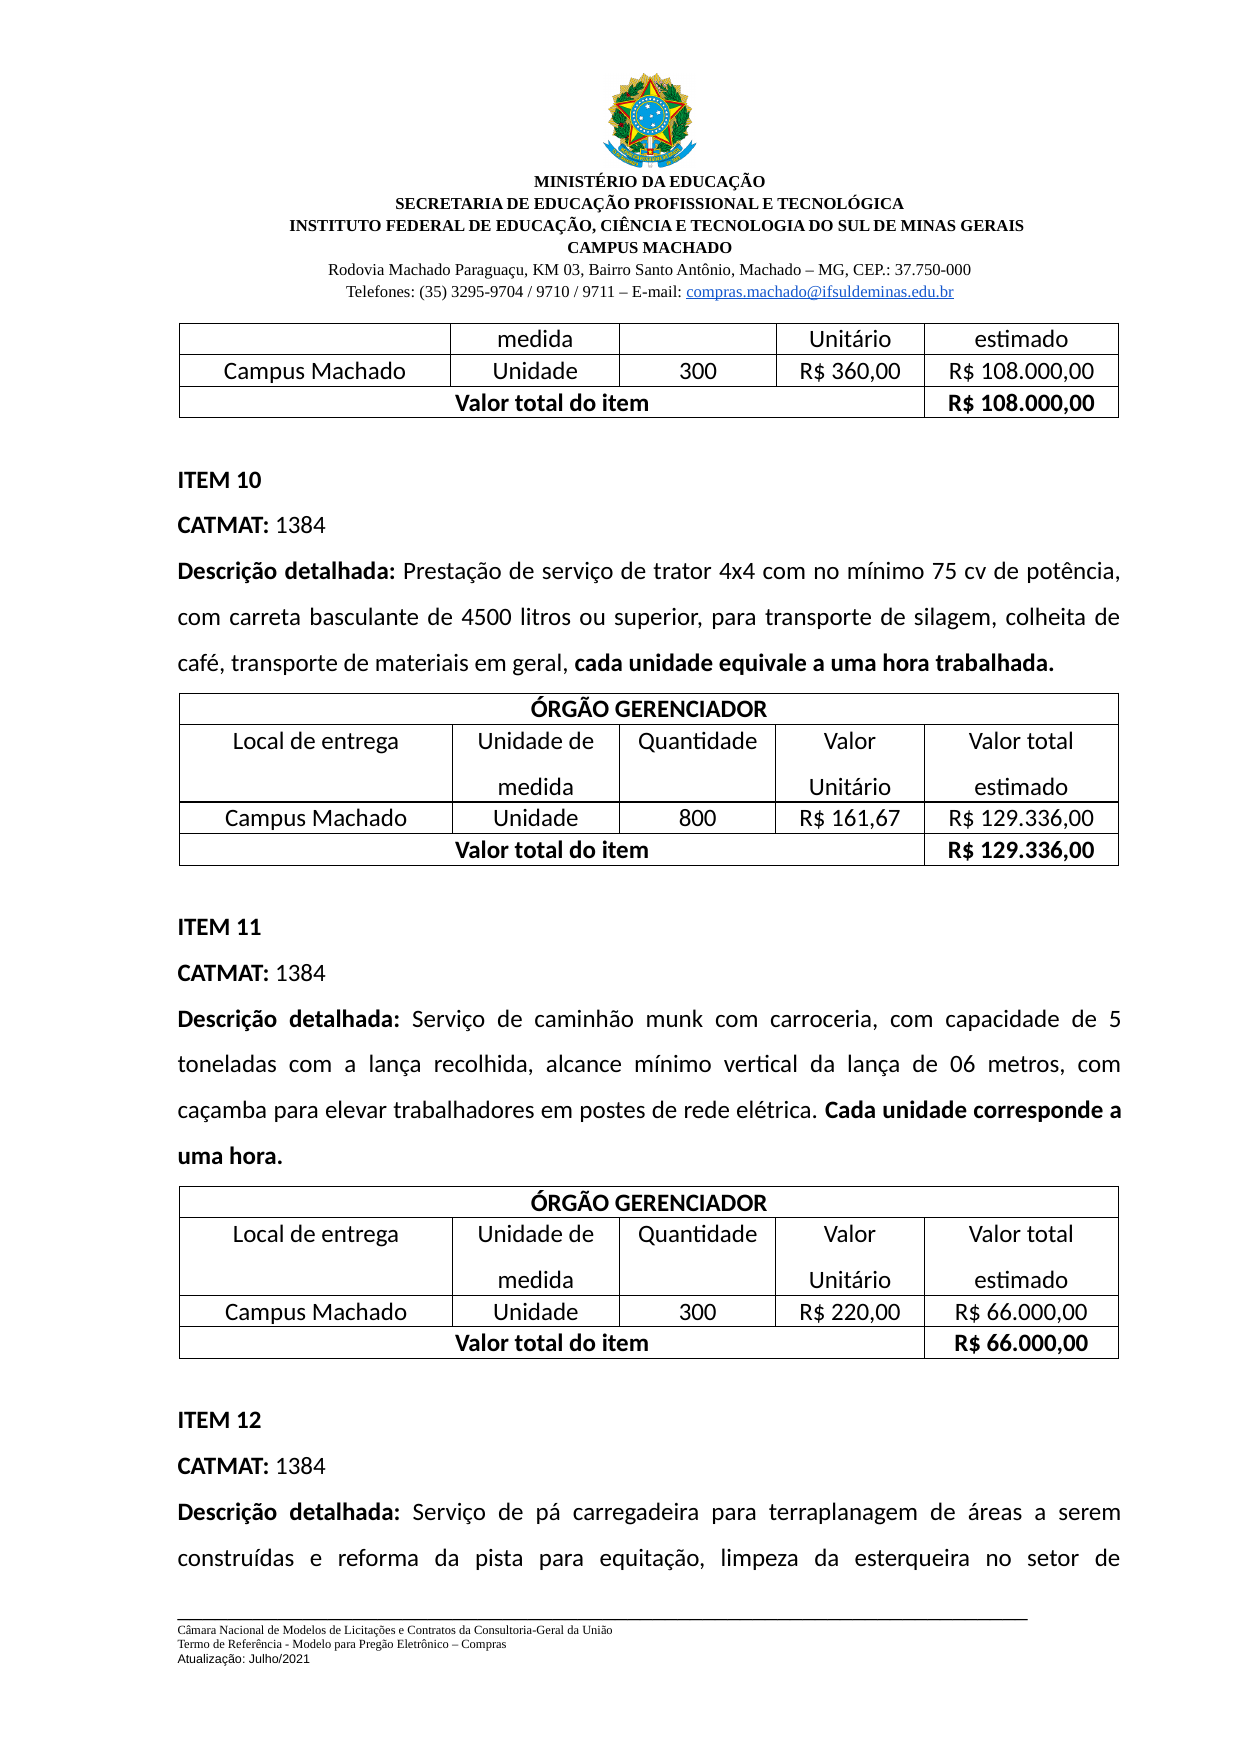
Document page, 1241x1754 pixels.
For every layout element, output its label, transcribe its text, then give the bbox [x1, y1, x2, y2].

table_cell [620, 324, 776, 354]
picture [669, 149, 680, 155]
table_cell Valor Unitário [776, 725, 924, 801]
table_cell Local de entrega [180, 725, 452, 801]
table_cell R$ 360,00 [777, 355, 924, 386]
table_cell R$ 66.000,00 [925, 1327, 1118, 1358]
table_cell R$ 220,00 [776, 1296, 924, 1326]
text Descrição detalhada: Serviço de pá carregadeira para terraplanagem de áreas a serem construídas e reforma da pista para equitação, limpeza da esterqueira no setor de [177, 1496, 1122, 1572]
table_cell Valor total do item [180, 1327, 924, 1358]
table_cell Quantidade [620, 1218, 775, 1294]
table_cell Valor total estimado [925, 725, 1118, 801]
table_cell R$ 129.336,00 [925, 803, 1118, 833]
table_cell Campus Machado [180, 1296, 452, 1326]
text CATMAT: 1384 [177, 510, 1122, 540]
text ITEM 10 [177, 464, 1122, 494]
table_cell 800 [620, 803, 775, 833]
table_cell 300 [620, 355, 776, 386]
text Descrição detalhada: Serviço de caminhão munk com carroceria, com capacidade de 5 toneladas com a lança recolhida, alcance mínimo vertical da lança de 06 metros, com caçamba para elevar trabalhadores em postes de rede elétrica. Cada unidade corresponde a uma hora. [177, 1003, 1122, 1171]
table_cell Unidade de medida [453, 725, 619, 801]
table_cell Unidade de medida [453, 1218, 619, 1294]
table_cell Valor total do item [180, 834, 924, 864]
table_cell Valor Unitário [776, 1218, 924, 1294]
table_cell Valor total do item [180, 387, 924, 417]
text ITEM 12 [177, 1404, 1122, 1435]
table_cell R$ 66.000,00 [925, 1296, 1118, 1326]
text Descrição detalhada: Prestação de serviço de trator 4x4 com no mínimo 75 cv de potência, com carreta basculante de 4500 litros ou superior, para transporte de silagem, colheita de café, transporte de materiais em geral, cada unidade equivale a uma hora trabalhada. [177, 555, 1122, 677]
table_header ÓRGÃO GERENCIADOR [180, 694, 1118, 724]
table_cell 300 [620, 1296, 775, 1326]
table_cell medida [451, 324, 619, 354]
table_cell R$ 129.336,00 [925, 834, 1118, 864]
text CATMAT: 1384 [177, 1450, 1122, 1481]
text ITEM 11 [177, 911, 1122, 942]
table_cell Campus Machado [180, 803, 452, 833]
table_header ÓRGÃO GERENCIADOR [180, 1187, 1118, 1217]
table_cell Quantidade [620, 725, 775, 801]
table_cell Local de entrega [180, 1218, 452, 1294]
table_cell estimado [925, 324, 1118, 354]
table_cell R$ 108.000,00 [925, 387, 1118, 417]
picture [603, 73, 697, 168]
table_cell Unidade [453, 1296, 619, 1326]
table_cell Unidade [453, 803, 619, 833]
table_cell R$ 108.000,00 [925, 355, 1118, 386]
table_cell R$ 161,67 [776, 803, 924, 833]
table_cell Unitário [777, 324, 924, 354]
table_cell Valor total estimado [925, 1218, 1118, 1294]
table_cell Campus Machado [180, 355, 450, 386]
table_cell [180, 324, 450, 354]
table_cell Unidade [451, 355, 619, 386]
text CATMAT: 1384 [177, 957, 1122, 988]
picture [643, 163, 658, 168]
